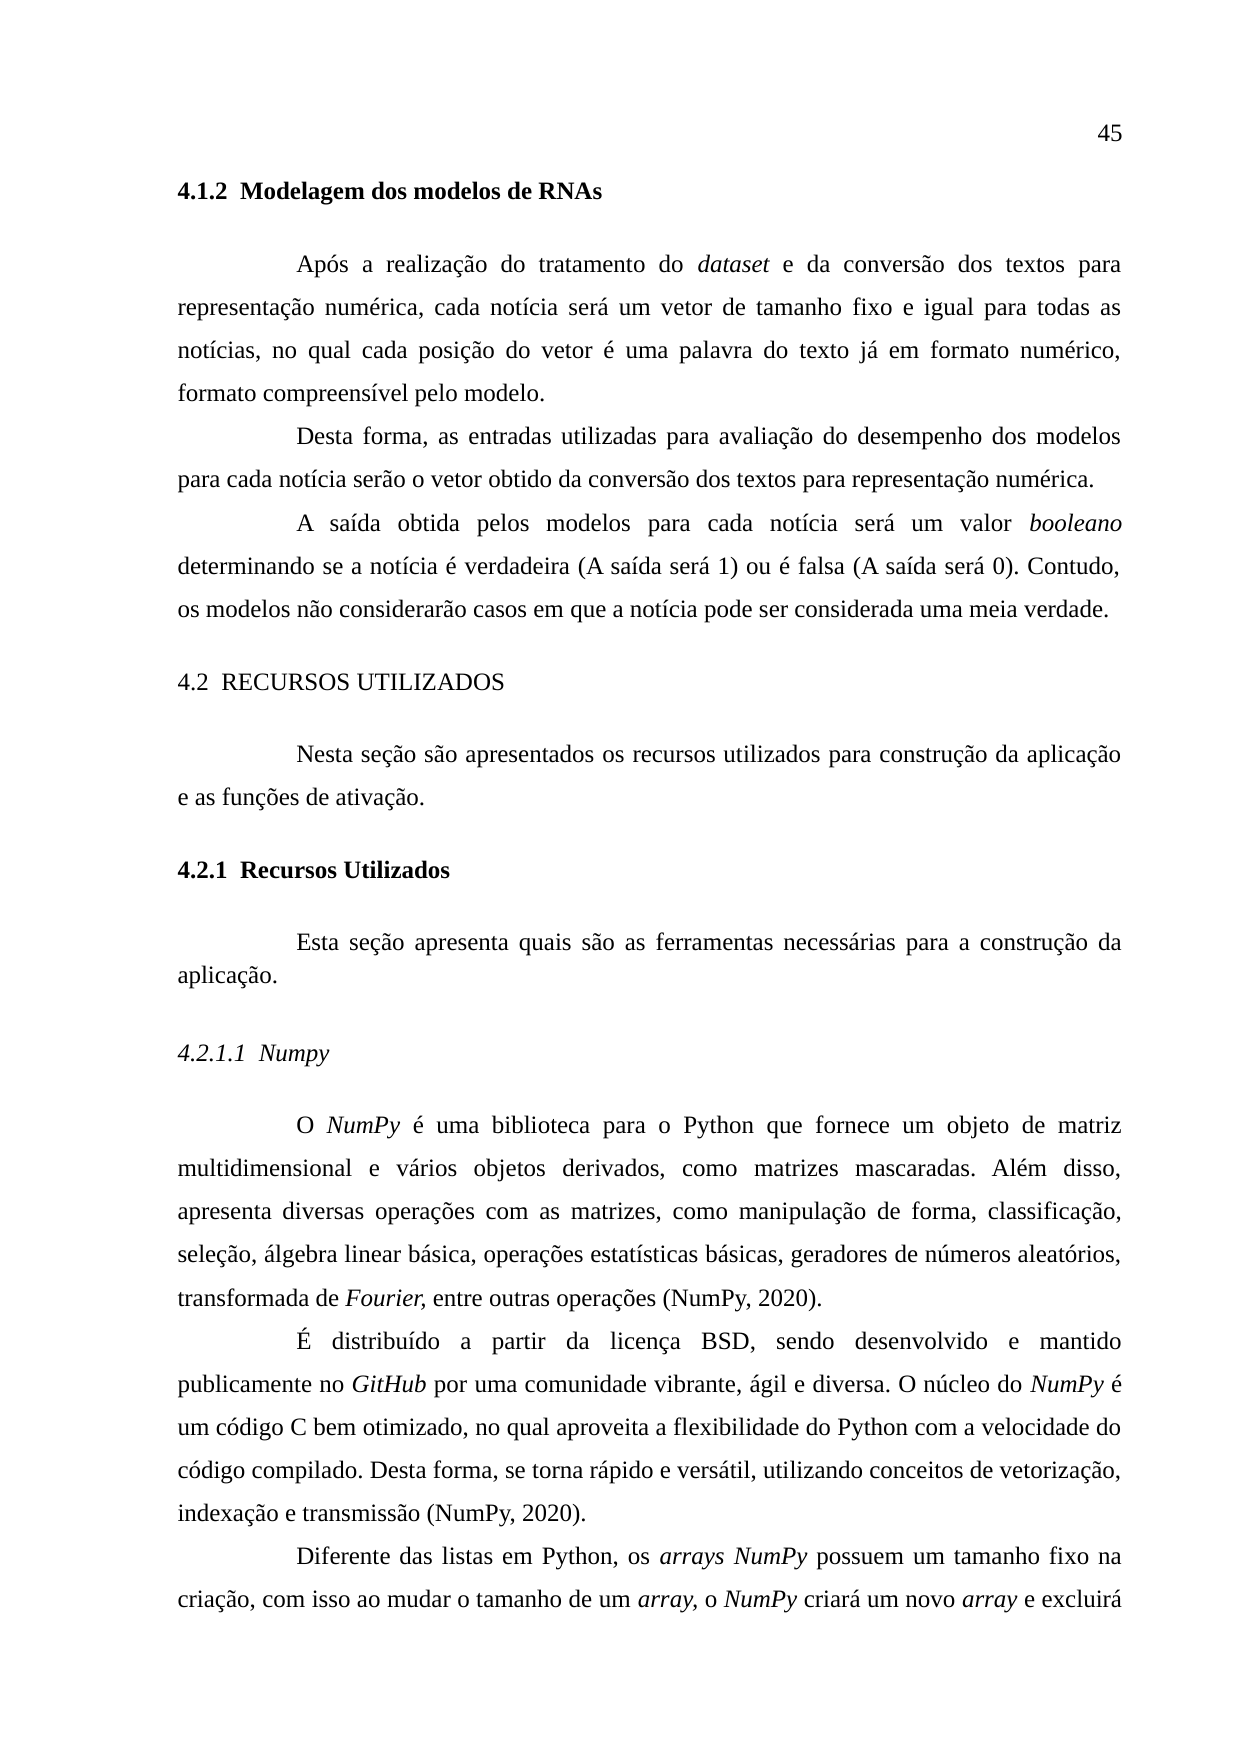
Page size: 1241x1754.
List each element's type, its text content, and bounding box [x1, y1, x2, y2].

subtitle Recursos Utilizados [177, 855, 1122, 884]
text Esta seção apresenta quais são as ferramentas necessárias para a construção da aplicação. [177, 927, 1122, 989]
subtitle Numpy [177, 1038, 1122, 1066]
text O NumPy é uma biblioteca para o Python que fornece um objeto de matriz multidimensional e vários objetos derivados, como matrizes mascaradas. Além disso, apresenta diversas operações com as matrizes, como manipulação de forma, classificação, seleção, álgebra linear básica, operações estatísticas básicas, geradores de números aleatórios, transformada de Fourier, entre outras operações (NumPy, 2020). [177, 1110, 1122, 1311]
text A saída obtida pelos modelos para cada notícia será um valor booleano determinando se a notícia é verdadeira (A saída será 1) ou é falsa (A saída será 0). Contudo, os modelos não considerarão casos em que a notícia pode ser considerada uma meia verdade. [177, 508, 1122, 623]
text Após a realização do tratamento do dataset e da conversão dos textos para representação numérica, cada notícia será um vetor de tamanho fixo e igual para todas as notícias, no qual cada posição do vetor é uma palavra do texto já em formato numérico, formato compreensível pelo modelo. [177, 249, 1122, 407]
text É distribuído a partir da licença BSD, sendo desenvolvido e mantido publicamente no GitHub por uma comunidade vibrante, ágil e diversa. O núcleo do NumPy é um código C bem otimizado, no qual aproveita a flexibilidade do Python com a velocidade do código compilado. Desta forma, se torna rápido e versátil, utilizando conceitos de vetorização, indexação e transmissão (NumPy, 2020). [177, 1326, 1122, 1527]
text Desta forma, as entradas utilizadas para avaliação do desempenho dos modelos para cada notícia serão o vetor obtido da conversão dos textos para representação numérica. [177, 421, 1122, 493]
text Diferente das listas em Python, os arrays NumPy possuem um tamanho fixo na criação, com isso ao mudar o tamanho de um array, o NumPy criará um novo array e excluirá [177, 1541, 1122, 1613]
subtitle RECURSOS UTILIZADOS [177, 667, 1122, 695]
subtitle Modelagem dos modelos de RNAs [177, 176, 1122, 205]
text Nesta seção são apresentados os recursos utilizados para construção da aplicação e as funções de ativação. [177, 739, 1122, 811]
